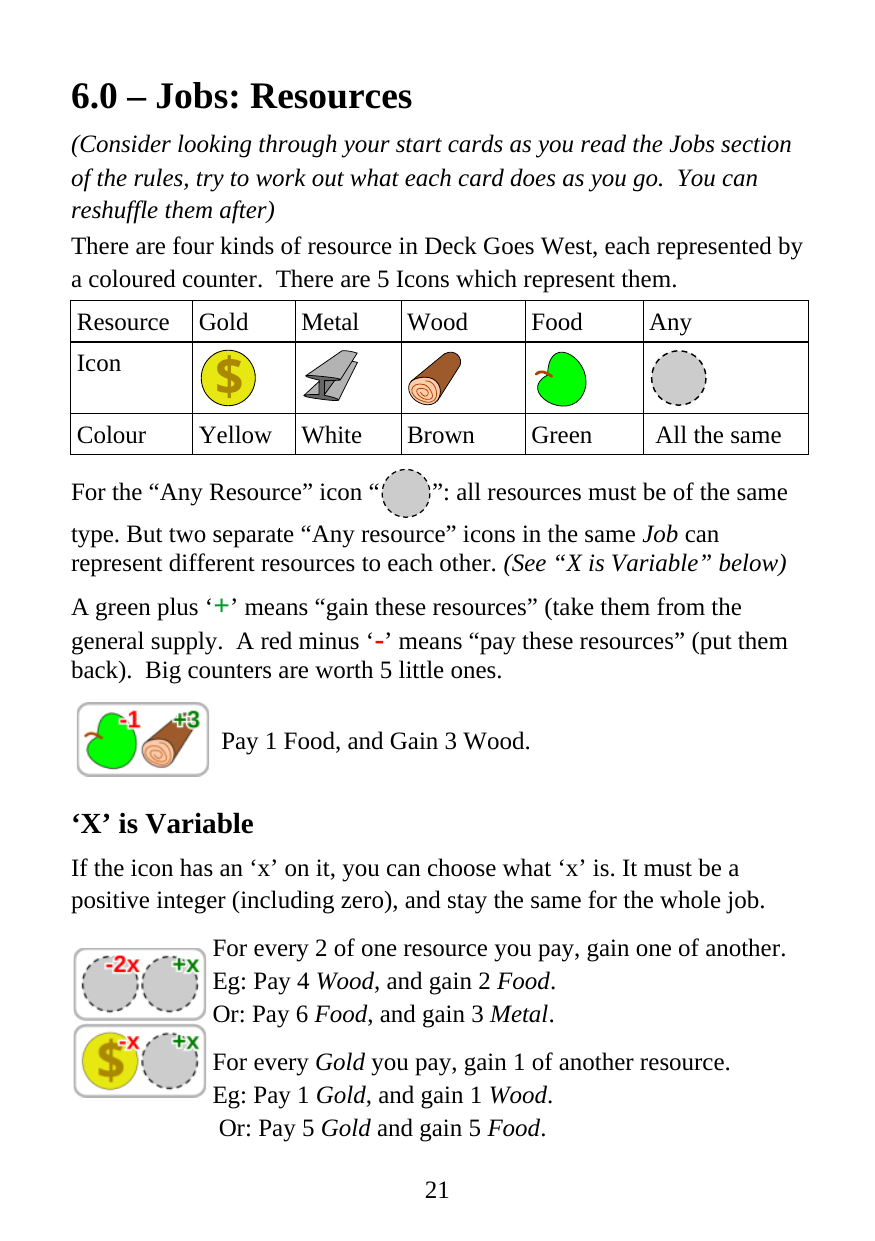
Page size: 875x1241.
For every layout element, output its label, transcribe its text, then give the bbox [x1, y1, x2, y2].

text For every 2 of one resource you pay, gain one of another. Eg: Pay 4 Wood, and gain 2 Food. Or: Pay 6 Food, and gain 3 Metal. [71, 933, 803, 1028]
picture [76, 702, 210, 777]
table_header Metal [296, 301, 401, 341]
picture [73, 948, 207, 1098]
table_cell Yellow [193, 414, 295, 454]
text Pay 1 Food, and Gain 3 Wood. [210, 726, 803, 755]
text (Consider looking through your start cards as you read the Jobs section of the rules, try to work out what each card does as you go. You can reshuffle them after) [71, 129, 803, 224]
table_cell [296, 343, 401, 413]
table_cell Icon [71, 343, 192, 413]
table_cell [644, 343, 808, 413]
text For the “Any Resource” icon “”: all resources must be of the same type. But two separate “Any resource” icons in the same Job can represent different resources to each other. (See “X is Variable” below) [71, 467, 803, 577]
subtitle ‘X’ is Variable [71, 807, 803, 840]
text Or: Pay 5 Gold and gain 5 Food. [71, 1113, 803, 1175]
table_header Gold [193, 301, 295, 341]
text If the icon has an ‘x’ on it, you can choose what ‘x’ is. It must be a positive integer (including zero), and stay the same for the whole job. [71, 853, 803, 914]
table_header Wood [402, 301, 525, 341]
text A green plus ‘+’ means “gain these resources” (take them from the general supply. A red minus ‘-’ means “pay these resources” (put them back). Big counters are worth 5 little ones. [71, 588, 803, 684]
table_cell White [296, 414, 401, 454]
text There are four kinds of resource in Deck Goes West, each represented by a coloured counter. There are 5 Icons which represent them. [71, 231, 803, 293]
table_header Any [644, 301, 808, 341]
table_cell Colour [71, 414, 192, 454]
text For every Gold you pay, gain 1 of another resource. Eg: Pay 1 Gold, and gain 1 Wood. [71, 1047, 803, 1109]
subtitle 6.0 – Jobs: Resources [71, 74, 803, 117]
table_header Resource [71, 301, 192, 341]
table_cell [402, 343, 525, 413]
table_cell [526, 343, 643, 413]
table_cell [193, 343, 295, 413]
table_cell Brown [402, 414, 525, 454]
table_cell Green [526, 414, 643, 454]
table_header Food [526, 301, 643, 341]
table_cell All the same [644, 414, 808, 454]
